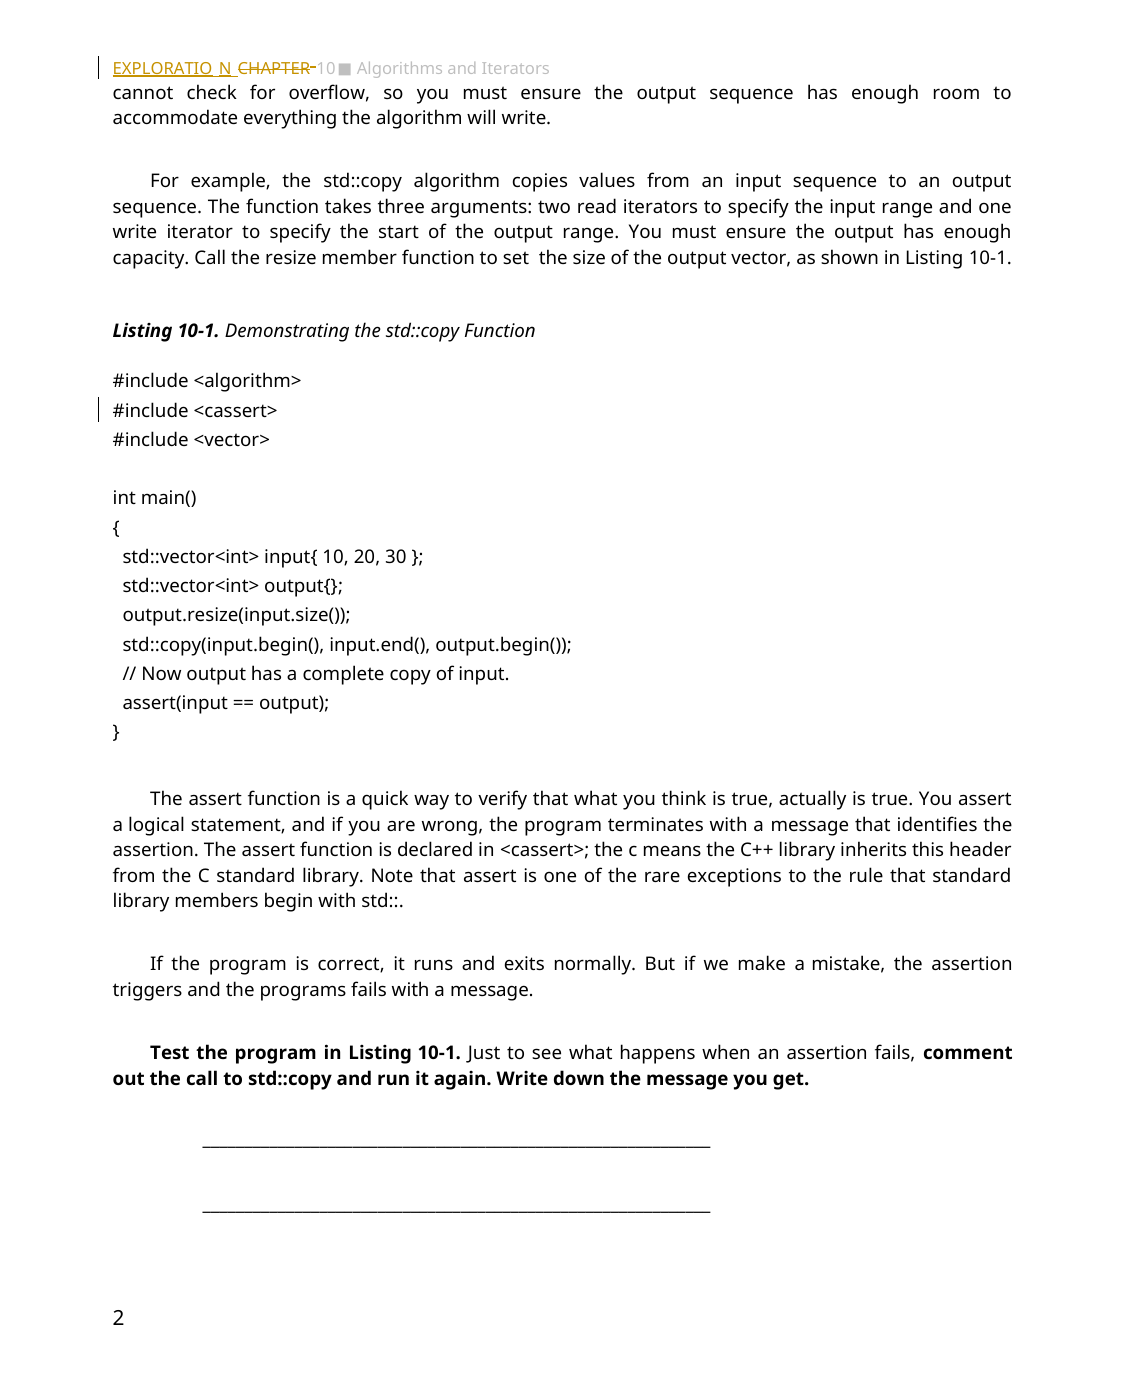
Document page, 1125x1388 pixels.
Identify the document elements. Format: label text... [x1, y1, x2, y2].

text { [112, 514, 1012, 539]
text The assert function is a quick way to verify that what you think is true, actually is true. You assert a logical statement, and if you are wrong, the program terminates with a message that identifies the assertion. The assert function is declared in <cassert>; the c means the C++ library inherits this header from the C standard library. Note that assert is one of the rare exceptions to the rule that standard library members begin with std::. [112, 786, 1012, 913]
text Listing 10‑1. Demonstrating the std::copy Function [112, 317, 1012, 343]
text output.resize(input.size()); [112, 602, 1012, 627]
text If the program is correct, it runs and exits normally. But if we make a mistake, the assertion triggers and the programs fails with a message. [112, 951, 1012, 1002]
text std::vector<int> input{ 10, 20, 30 }; [112, 543, 1012, 569]
list _____________________________________________________________ [202, 1190, 1012, 1216]
list _____________________________________________________________ [202, 1126, 1012, 1151]
text std::vector<int> output{}; [112, 572, 1012, 598]
text #include <vector> [112, 426, 1012, 452]
text Test the program in Listing 10‑1. Just to see what happens when an assertion fails, comment out the call to std::copy and run it again. Write down the message you get. [112, 1039, 1012, 1090]
text #include <algorithm> [112, 368, 1012, 393]
text // Now output has a complete copy of input. [112, 660, 1012, 686]
text } [112, 719, 1012, 744]
text cannot check for overflow, so you must ensure the output sequence has enough room to accommodate everything the algorithm will write. [112, 79, 1012, 130]
text std::copy(input.begin(), input.end(), output.begin()); [112, 631, 1012, 657]
text int main() [112, 485, 1012, 510]
text #include <cassert> [112, 397, 1012, 422]
text For example, the std::copy algorithm copies values from an input sequence to an output sequence. The function takes three arguments: two read iterators to specify the input range and one write iterator to specify the start of the output range. You must ensure the output has enough capacity. Call the resize member function to set the size of the output vector, as shown in Listing 10‑1. [112, 167, 1012, 269]
text assert(input == output); [112, 689, 1012, 715]
